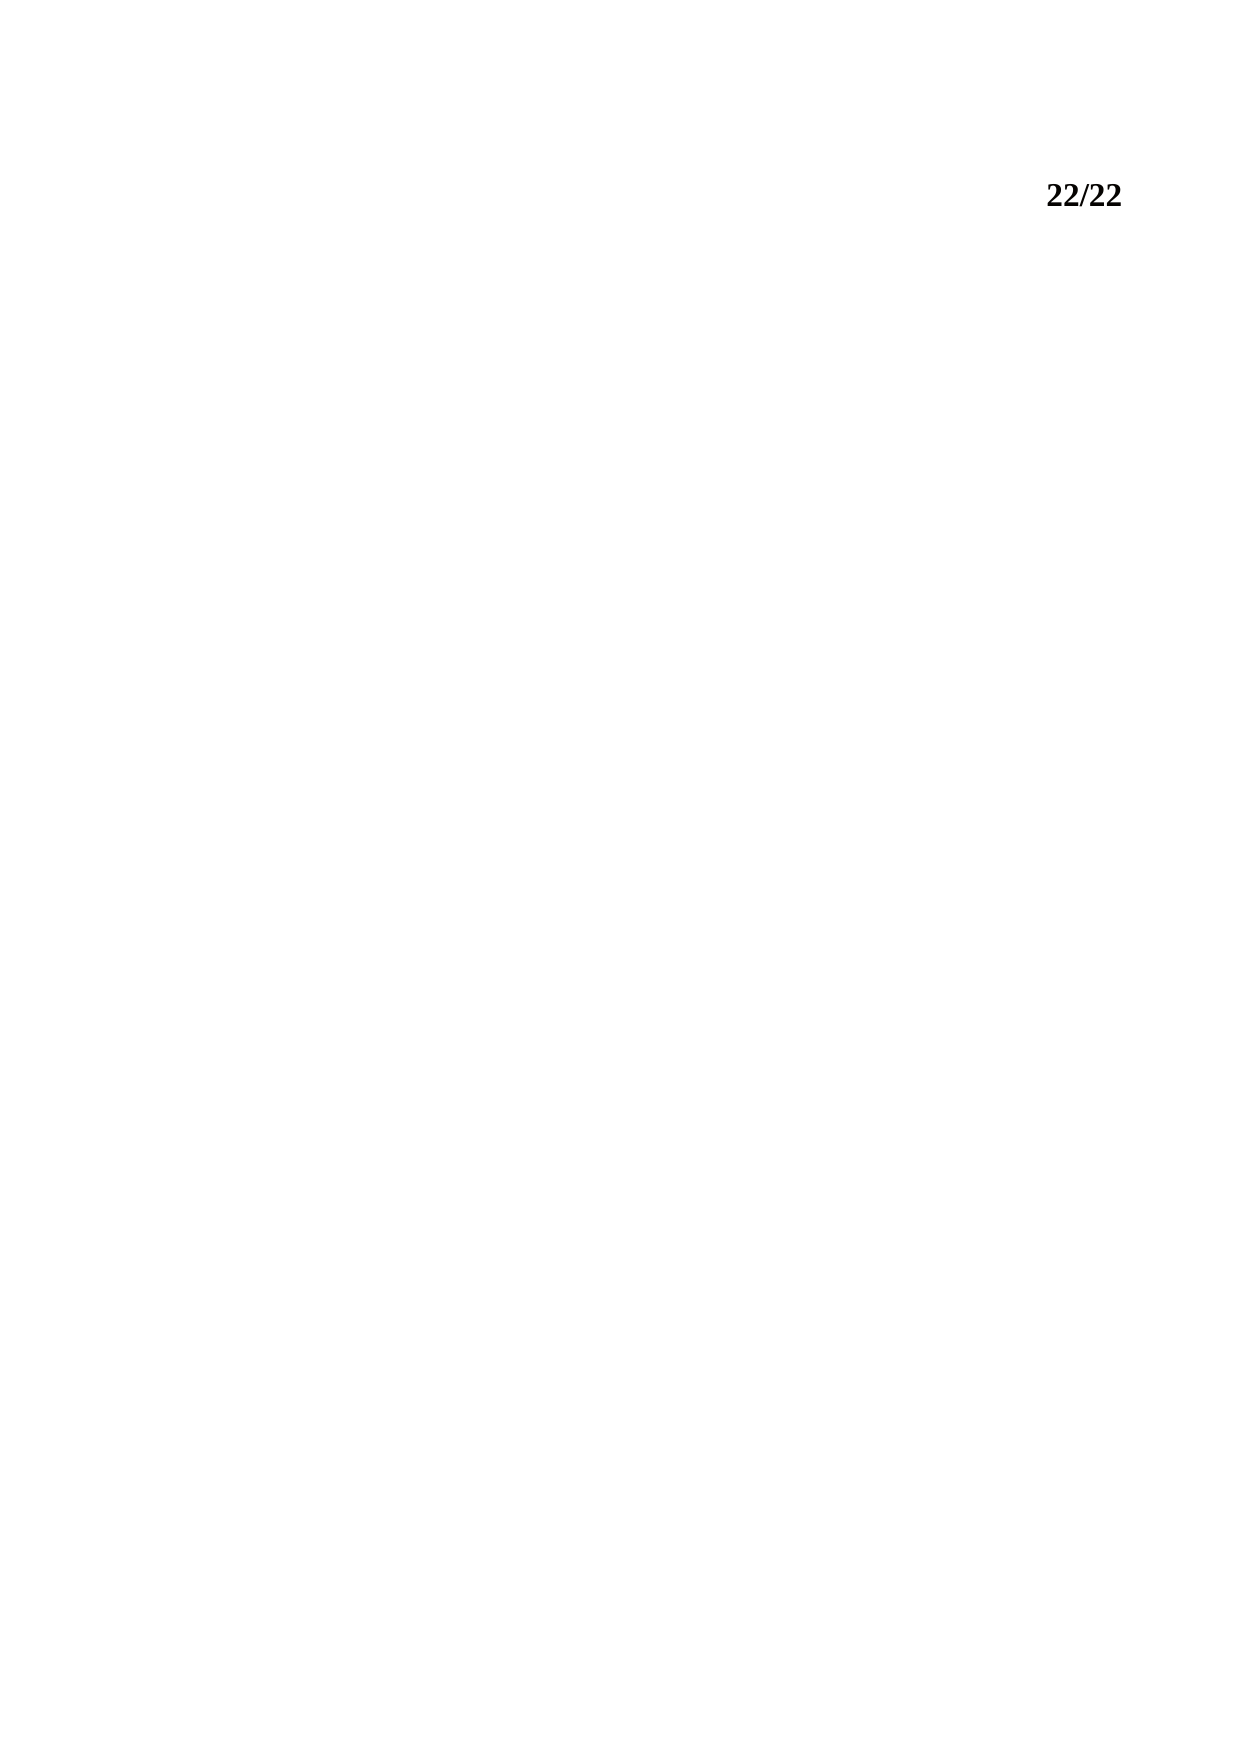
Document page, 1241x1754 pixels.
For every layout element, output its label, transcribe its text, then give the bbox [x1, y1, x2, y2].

text 22/22 [118, 176, 1122, 214]
